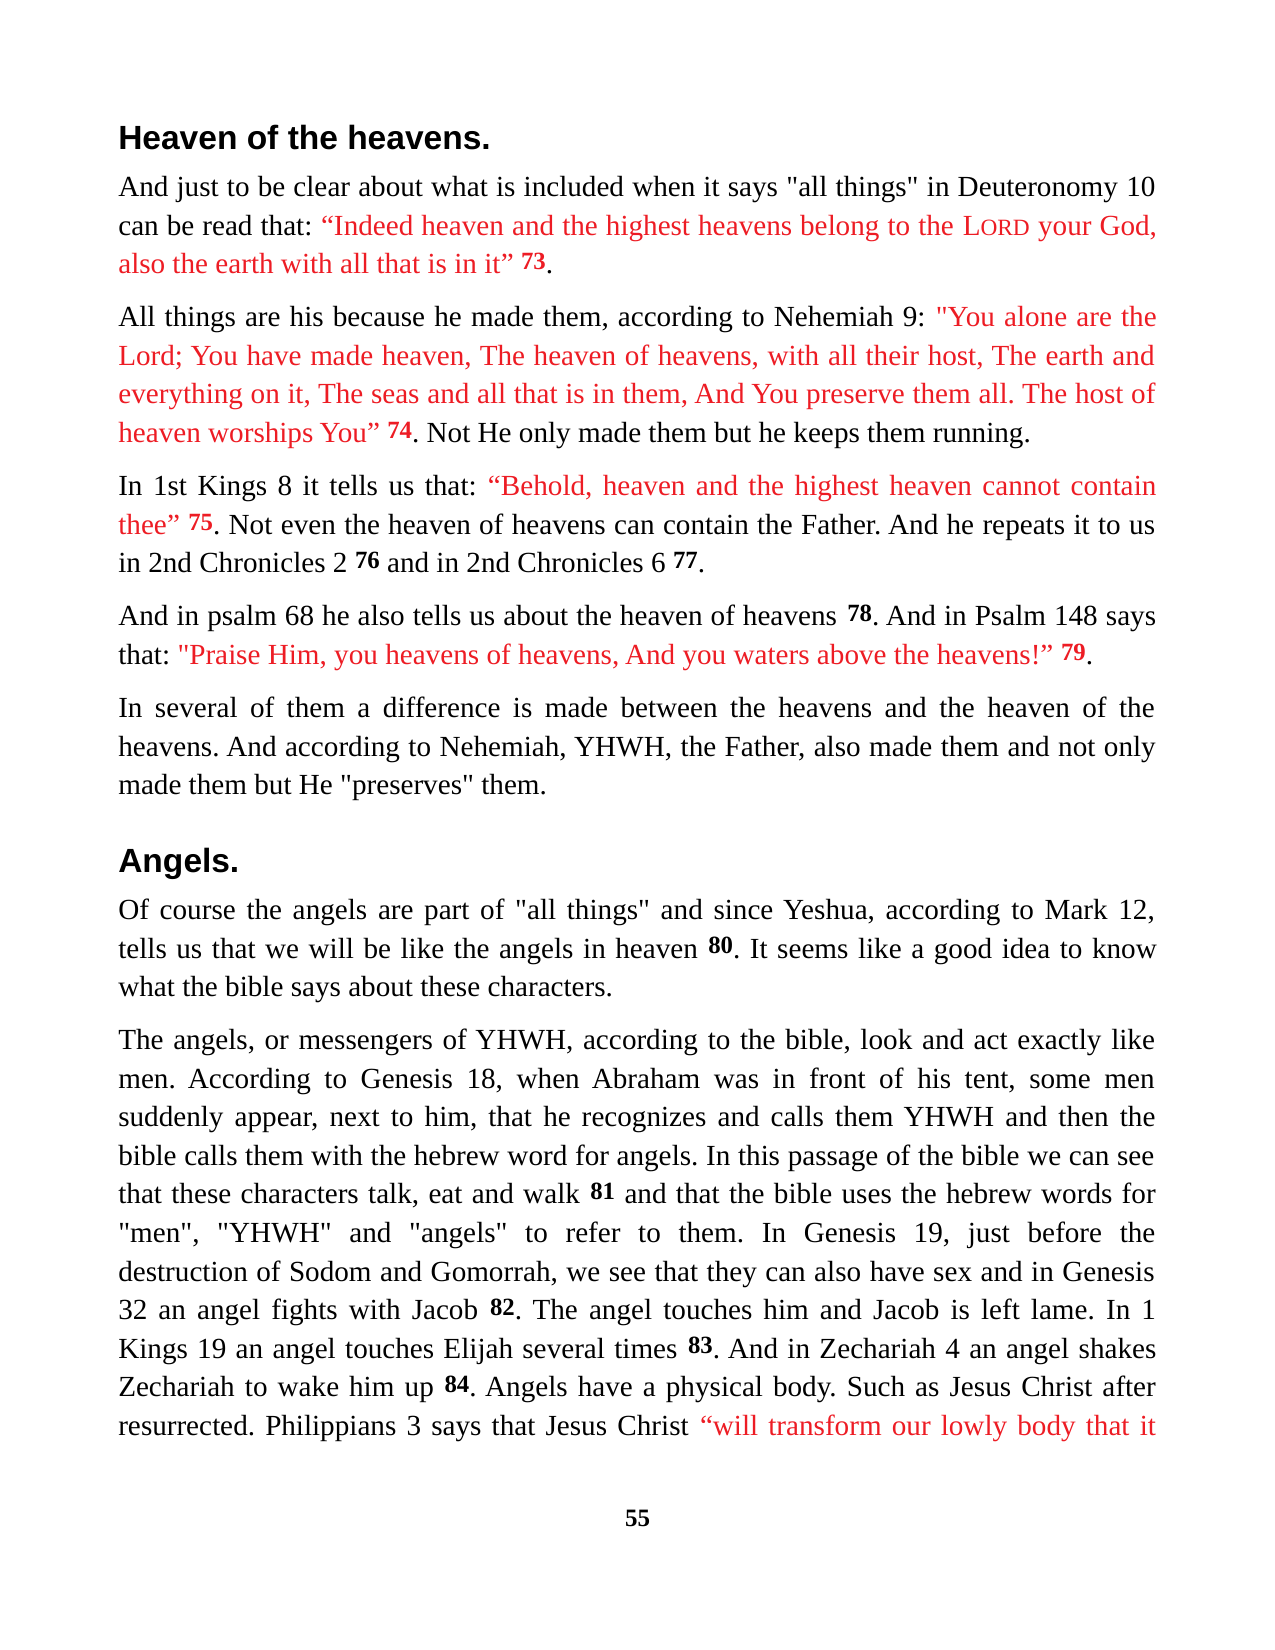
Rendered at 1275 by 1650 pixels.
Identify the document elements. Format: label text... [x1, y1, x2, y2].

text And in psalm 68 he also tells us about the heaven of heavens . And in Psalm 148 says that: "Praise Him, you heavens of heavens, And you waters above the heavens!” . [118, 598, 1157, 671]
subtitle Heaven of the heavens. [118, 118, 1157, 157]
text In several of them a difference is made between the heavens and the heaven of the heavens. And according to Nehemiah, YHWH, the Father, also made them and not only made them but He "preserves" them. [118, 690, 1157, 801]
subtitle Angels. [118, 841, 1157, 880]
text In 1st Kings 8 it tells us that: “Behold, heaven and the highest heaven cannot contain thee” . Not even the heaven of heavens can contain the Father. And he repeats it to us in 2nd Chronicles 2 and in 2nd Chronicles 6 . [118, 468, 1157, 579]
text And just to be clear about what is included when it says "all things" in Deuteronomy 10 can be read that: “Indeed heaven and the highest heavens belong to the Lord your God, also the earth with all that is in it” . [118, 169, 1157, 280]
text Of course the angels are part of "all things" and since Yeshua, according to Mark 12, tells us that we will be like the angels in heaven . It seems like a good idea to know what the bible says about these characters. [118, 892, 1157, 1003]
text All things are his because he made them, according to Nehemiah 9: "You alone are the Lord; You have made heaven, The heaven of heavens, with all their host, The earth and everything on it, The seas and all that is in them, And You preserve them all. The host of heaven worships You” . Not He only made them but he keeps them running. [118, 299, 1157, 449]
text The angels, or messengers of YHWH, according to the bible, look and act exactly like men. According to Genesis 18, when Abraham was in front of his tent, some men suddenly appear, next to him, that he recognizes and calls them YHWH and then the bible calls them with the hebrew word for angels. In this passage of the bible we can see that these characters talk, eat and walk and that the bible uses the hebrew words for "men", "YHWH" and "angels" to refer to them. In Genesis 19, just before the destruction of Sodom and Gomorrah, we see that they can also have sex and in Genesis 32 an angel fights with Jacob . The angel touches him and Jacob is left lame. In 1 Kings 19 an angel touches Elijah several times . And in Zechariah 4 an angel shakes Zechariah to wake him up . Angels have a physical body. Such as Jesus Christ after resurrected. Philippians 3 says that Jesus Christ “will transform our lowly body that it [118, 1022, 1157, 1441]
